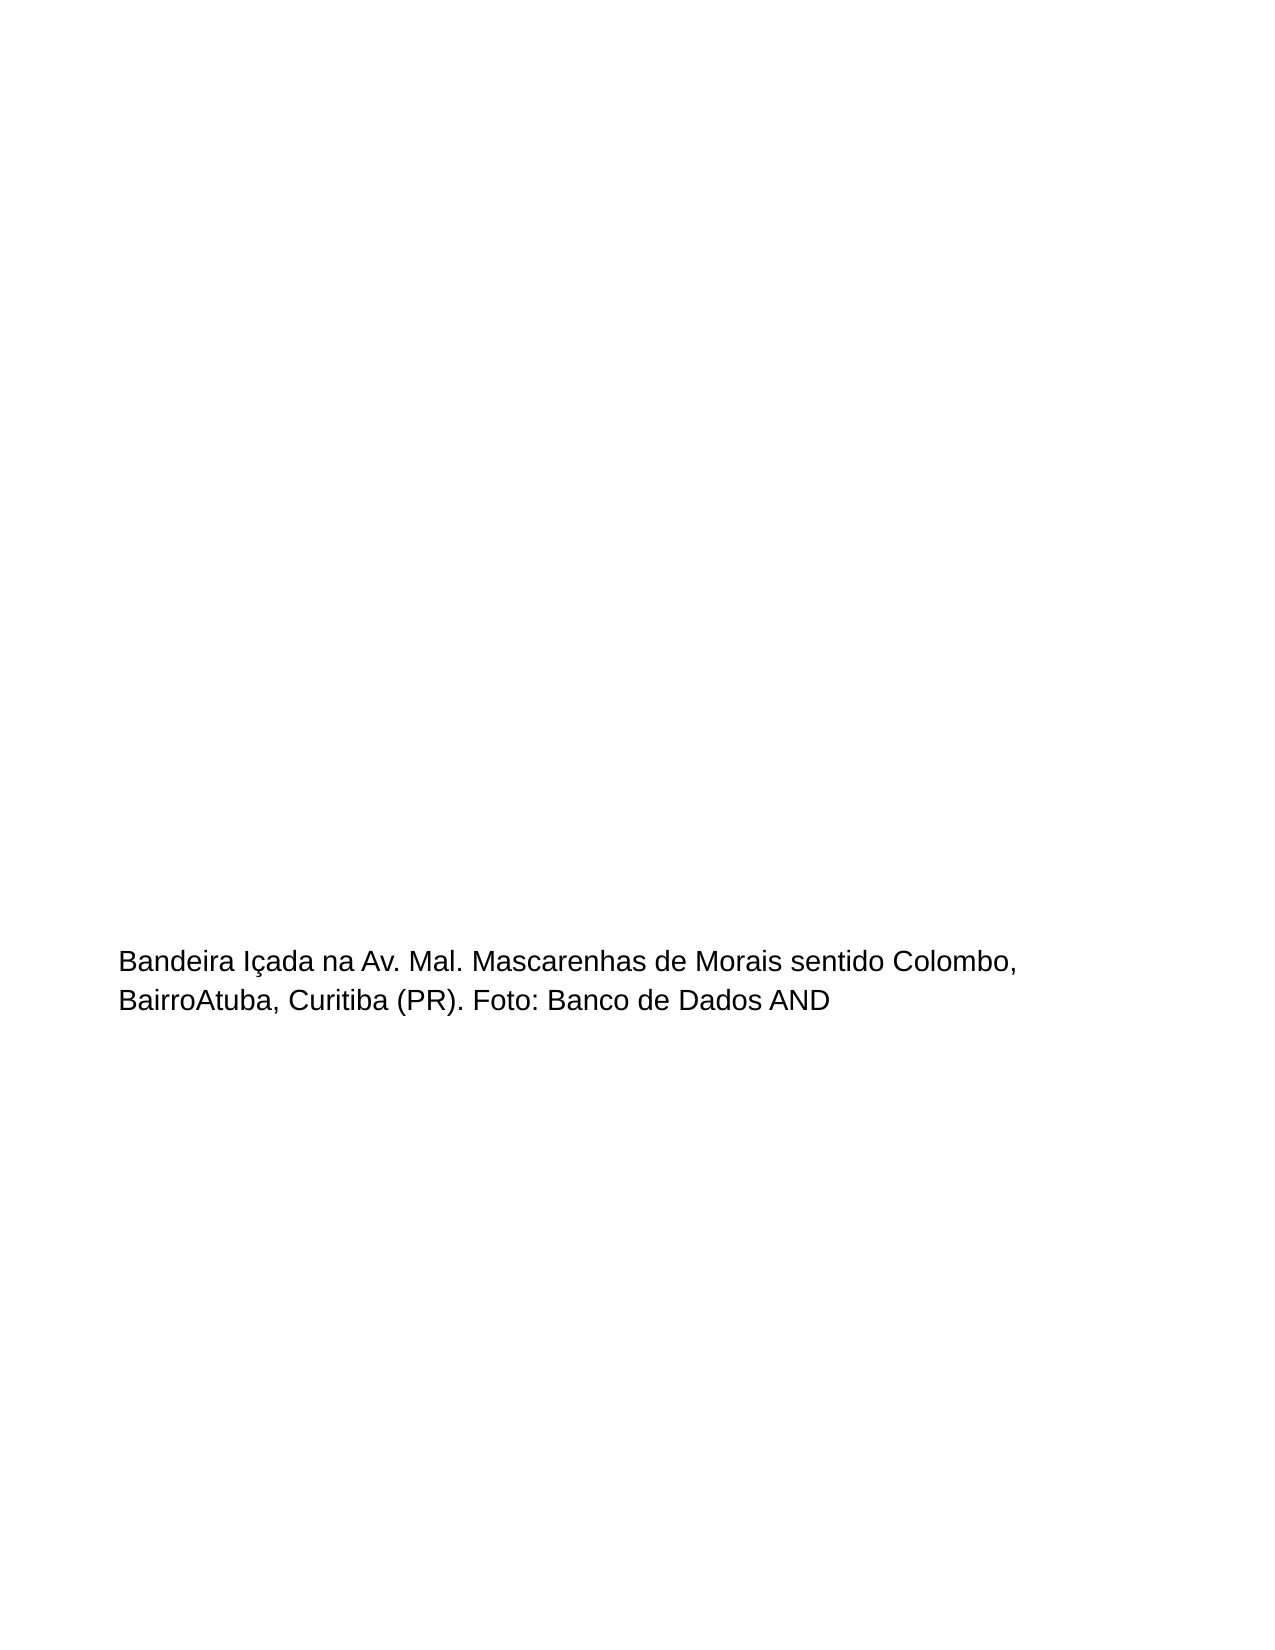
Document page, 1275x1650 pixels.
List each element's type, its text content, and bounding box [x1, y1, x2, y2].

text Bandeira Içada na Av. Mal. Mascarenhas de Morais sentido Colombo, BairroAtuba, Curitiba (PR). Foto: Banco de Dados AND [118, 944, 1157, 1016]
